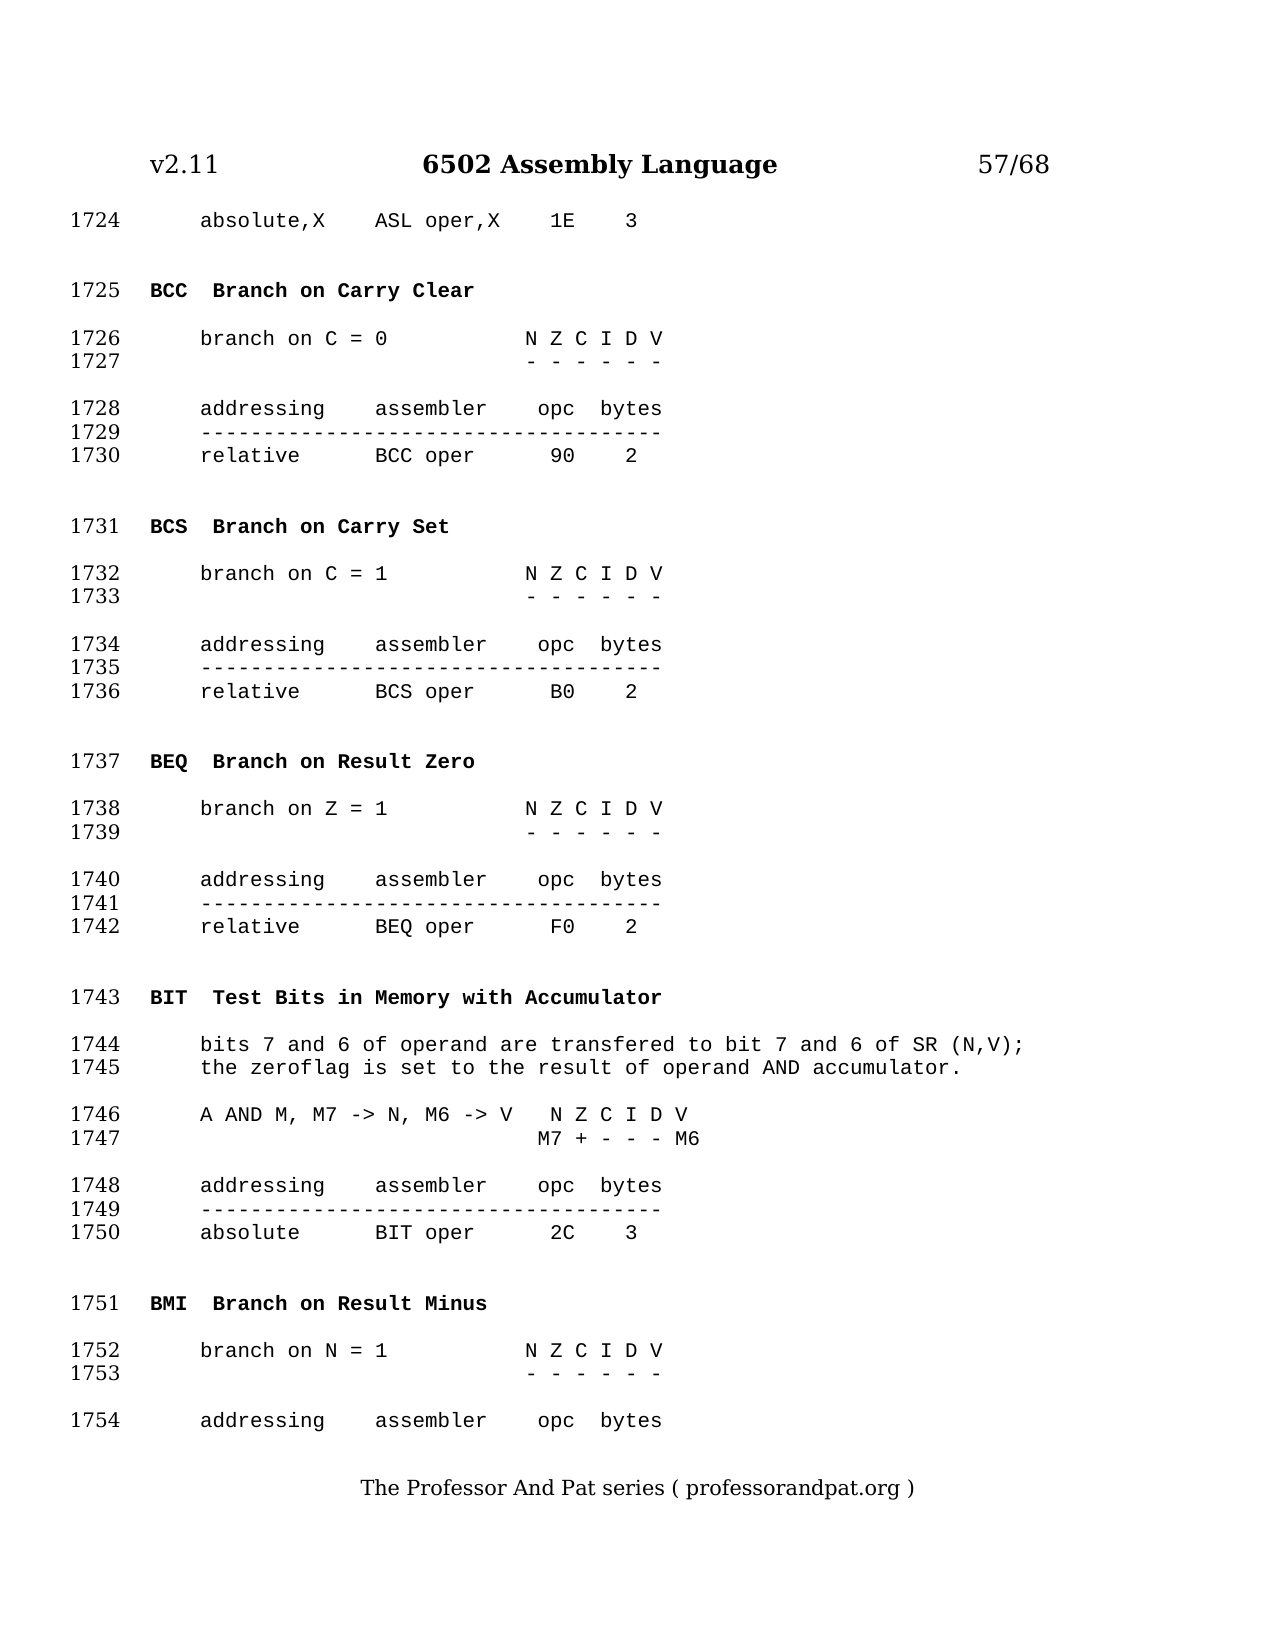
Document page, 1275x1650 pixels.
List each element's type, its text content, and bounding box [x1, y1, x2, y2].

text the zeroflag is set to the result of operand AND accumulator. [150, 1057, 1125, 1081]
text - - - - - - [150, 1363, 1125, 1387]
text BCC Branch on Carry Clear [150, 281, 1125, 304]
text addressing assembler opc bytes [150, 1411, 1125, 1434]
text addressing assembler opc bytes [150, 869, 1125, 893]
text branch on Z = 1 N Z C I D V [150, 798, 1125, 822]
text addressing assembler opc bytes [150, 398, 1125, 422]
text BEQ Branch on Result Zero [150, 751, 1125, 775]
text ------------------------------------- [150, 422, 1125, 445]
text ------------------------------------- [150, 1199, 1125, 1222]
text ------------------------------------- [150, 657, 1125, 681]
text BMI Branch on Result Minus [150, 1293, 1125, 1316]
text addressing assembler opc bytes [150, 634, 1125, 657]
text relative BCS oper B0 2 [150, 681, 1125, 704]
text bits 7 and 6 of operand are transfered to bit 7 and 6 of SR (N,V); [150, 1034, 1125, 1057]
text relative BEQ oper F0 2 [150, 916, 1125, 940]
text - - - - - - [150, 351, 1125, 375]
text BIT Test Bits in Memory with Accumulator [150, 987, 1125, 1010]
text branch on C = 0 N Z C I D V [150, 328, 1125, 351]
text BCS Branch on Carry Set [150, 516, 1125, 539]
text M7 + - - - M6 [150, 1128, 1125, 1152]
text A AND M, M7 -> N, M6 -> V N Z C I D V [150, 1104, 1125, 1128]
text ------------------------------------- [150, 893, 1125, 916]
text addressing assembler opc bytes [150, 1175, 1125, 1199]
text absolute BIT oper 2C 3 [150, 1222, 1125, 1246]
text absolute,X ASL oper,X 1E 3 [150, 210, 1125, 233]
text - - - - - - [150, 587, 1125, 610]
text - - - - - - [150, 822, 1125, 846]
text branch on N = 1 N Z C I D V [150, 1340, 1125, 1363]
text branch on C = 1 N Z C I D V [150, 563, 1125, 587]
text relative BCC oper 90 2 [150, 445, 1125, 469]
